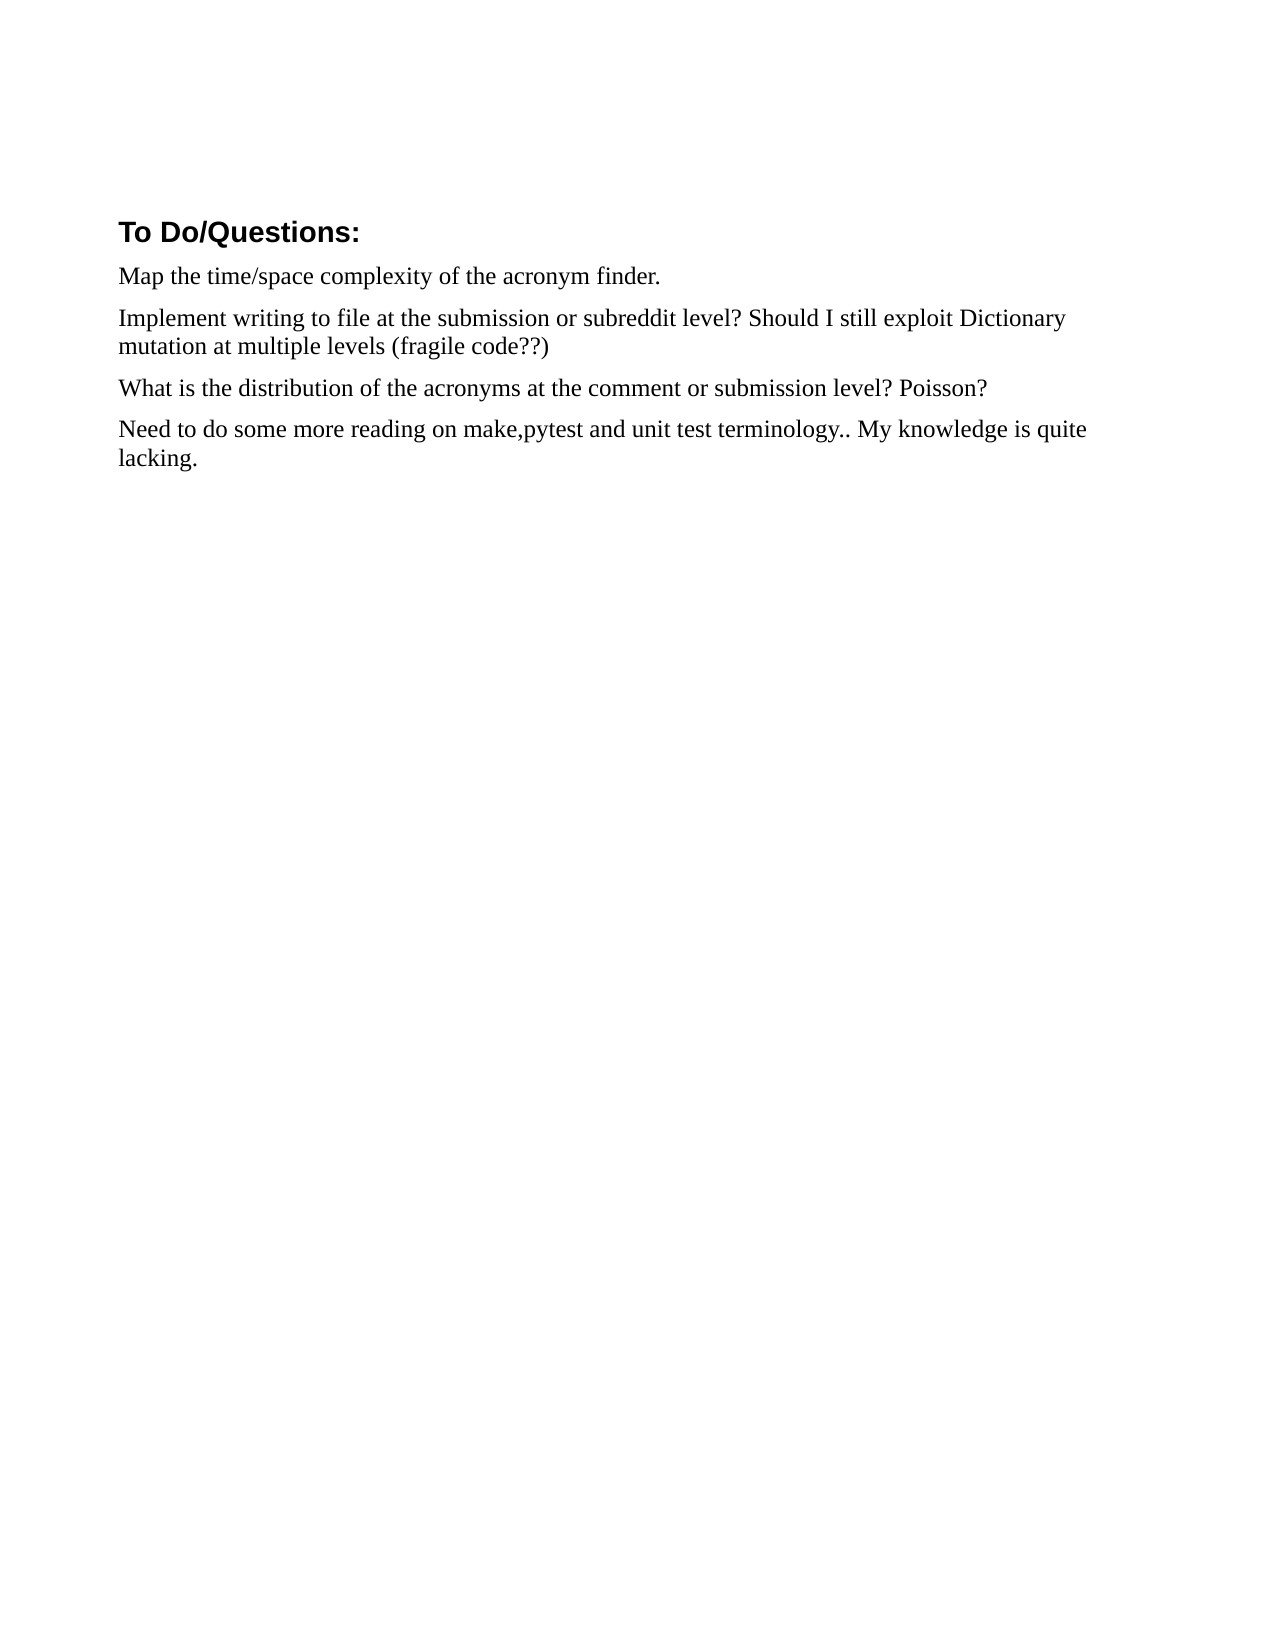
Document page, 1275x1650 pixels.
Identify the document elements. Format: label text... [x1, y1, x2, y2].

subtitle To Do/Questions: [118, 215, 1157, 249]
text Map the time/space complexity of the acronym finder. [118, 261, 1157, 290]
text Need to do some more reading on make,pytest and unit test terminology.. My knowledge is quite lacking. [118, 414, 1157, 471]
text What is the distribution of the acronyms at the comment or submission level? Poisson? [118, 373, 1157, 401]
text Implement writing to file at the submission or subreddit level? Should I still exploit Dictionary mutation at multiple levels (fragile code??) [118, 303, 1157, 360]
